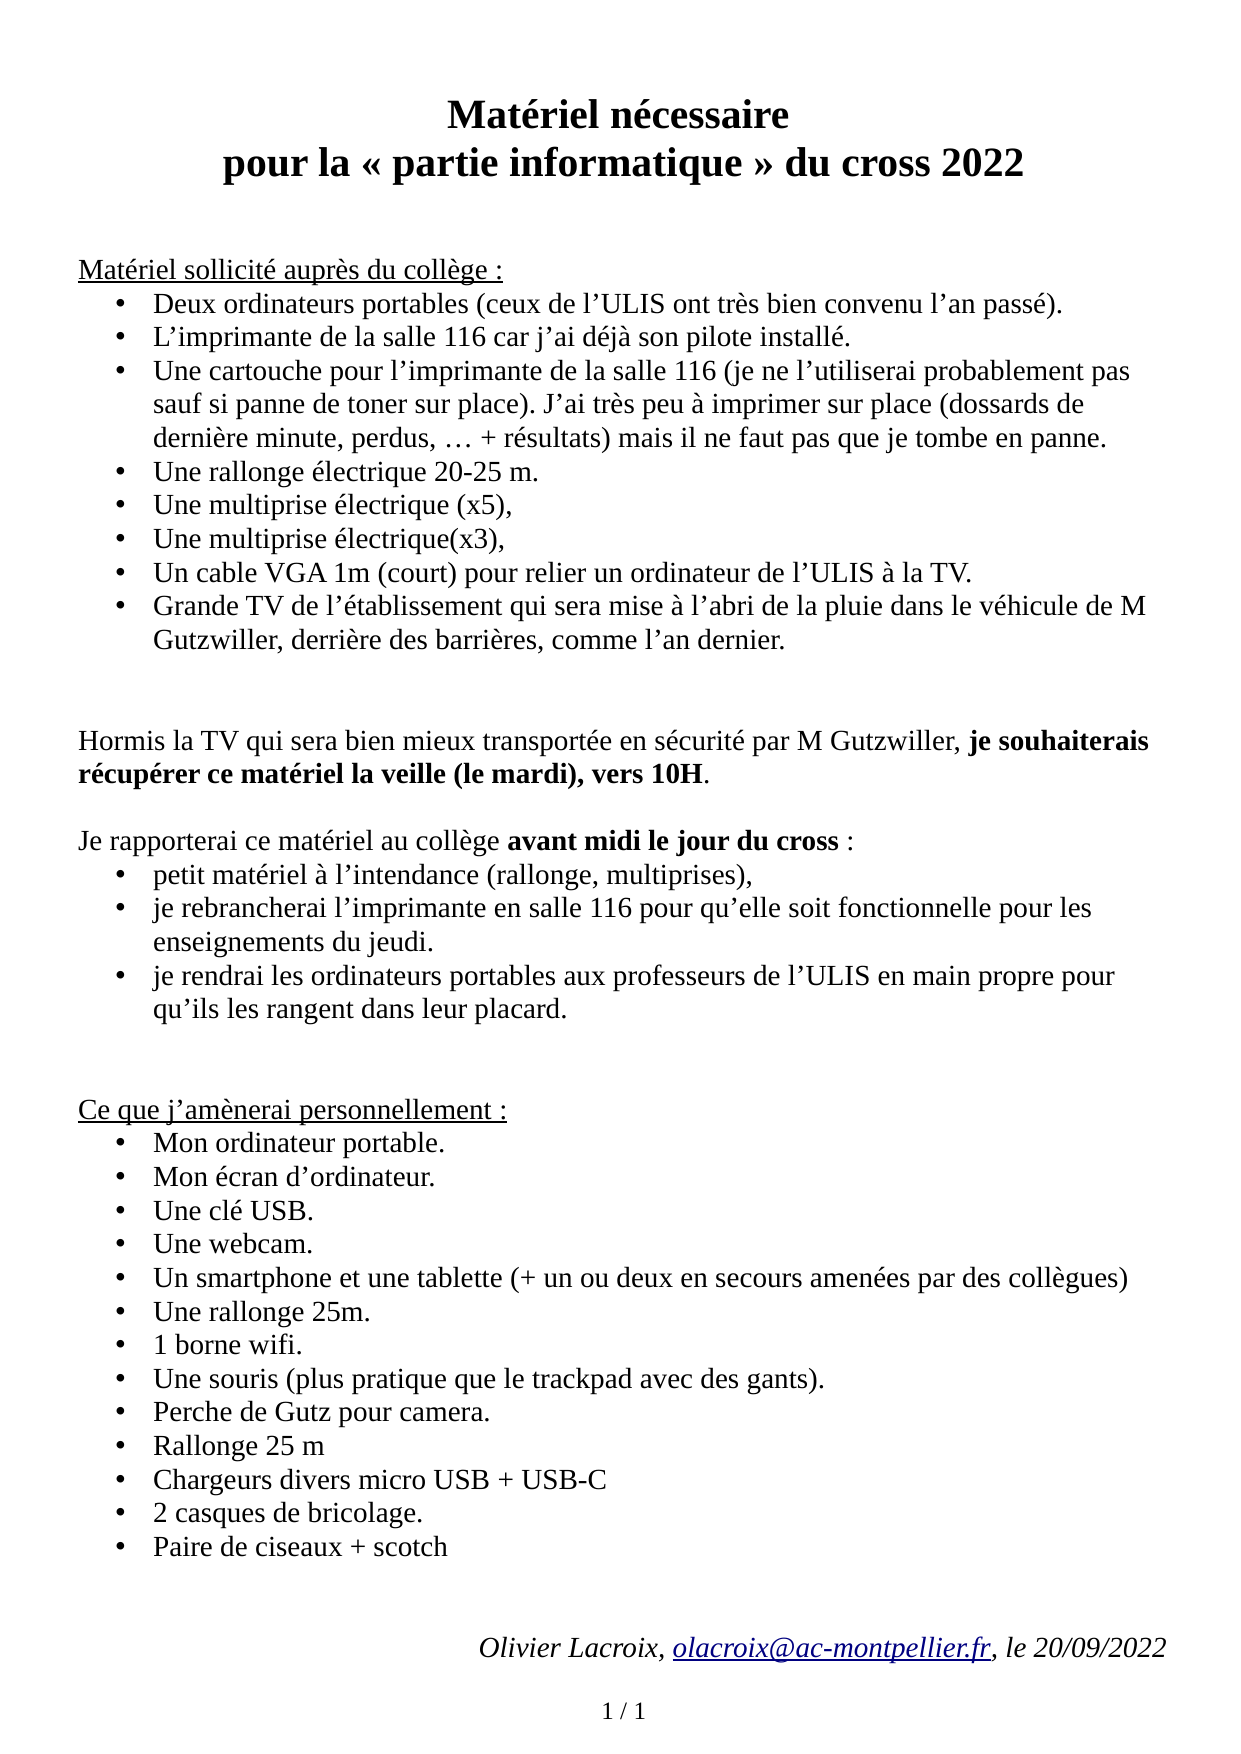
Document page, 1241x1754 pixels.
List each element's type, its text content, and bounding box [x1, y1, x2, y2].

text Je rapporterai ce matériel au collège avant midi le jour du cross : [78, 823, 1169, 857]
list Une multiprise électrique (x5), [115, 487, 1169, 521]
text Olivier Lacroix, olacroix@ac-montpellier.fr, le 20/09/2022 [78, 1630, 1169, 1663]
text Hormis la TV qui sera bien mieux transportée en sécurité par M Gutzwiller, je souhaiterais récupérer ce matériel la veille (le mardi), vers 10H. [78, 723, 1169, 790]
list 1 borne wifi. [115, 1327, 1169, 1361]
text Ce que j’amènerai personnellement : [78, 1092, 1169, 1125]
list Rallonge 25 m [115, 1428, 1169, 1462]
list Une multiprise électrique(x3), [115, 521, 1169, 555]
list Mon écran d’ordinateur. [115, 1159, 1169, 1193]
list Un cable VGA 1m (court) pour relier un ordinateur de l’ULIS à la TV. [115, 555, 1169, 588]
list Paire de ciseaux + scotch [115, 1529, 1169, 1563]
text pour la « partie informatique » du cross 2022 [78, 137, 1169, 185]
list Chargeurs divers micro USB + USB-C [115, 1462, 1169, 1496]
list Un smartphone et une tablette (+ un ou deux en secours amenées par des collègues) [115, 1260, 1169, 1294]
list L’imprimante de la salle 116 car j’ai déjà son pilote installé. [115, 319, 1169, 353]
list Une cartouche pour l’imprimante de la salle 116 (je ne l’utiliserai probablement pas sauf si panne de toner sur place). J’ai très peu à imprimer sur place (dossards de dernière minute, perdus, … + résultats) mais il ne faut pas que je tombe en panne. [115, 353, 1169, 454]
list Une rallonge électrique 20-25 m. [115, 454, 1169, 487]
text Matériel nécessaire [78, 89, 1169, 137]
list Perche de Gutz pour camera. [115, 1394, 1169, 1428]
list Une rallonge 25m. [115, 1294, 1169, 1327]
list Une souris (plus pratique que le trackpad avec des gants). [115, 1361, 1169, 1394]
list Une clé USB. [115, 1193, 1169, 1226]
list 2 casques de bricolage. [115, 1496, 1169, 1529]
list je rebrancherai l’imprimante en salle 116 pour qu’elle soit fonctionnelle pour les enseignements du jeudi. [115, 890, 1169, 958]
list petit matériel à l’intendance (rallonge, multiprises), [115, 857, 1169, 890]
list je rendrai les ordinateurs portables aux professeurs de l’ULIS en main propre pour qu’ils les rangent dans leur placard. [115, 958, 1169, 1025]
text Matériel sollicité auprès du collège : [78, 252, 1169, 286]
list Deux ordinateurs portables (ceux de l’ULIS ont très bien convenu l’an passé). [115, 286, 1169, 319]
list Mon ordinateur portable. [115, 1125, 1169, 1159]
list Grande TV de l’établissement qui sera mise à l’abri de la pluie dans le véhicule de M Gutzwiller, derrière des barrières, comme l’an dernier. [115, 588, 1169, 656]
list Une webcam. [115, 1226, 1169, 1260]
